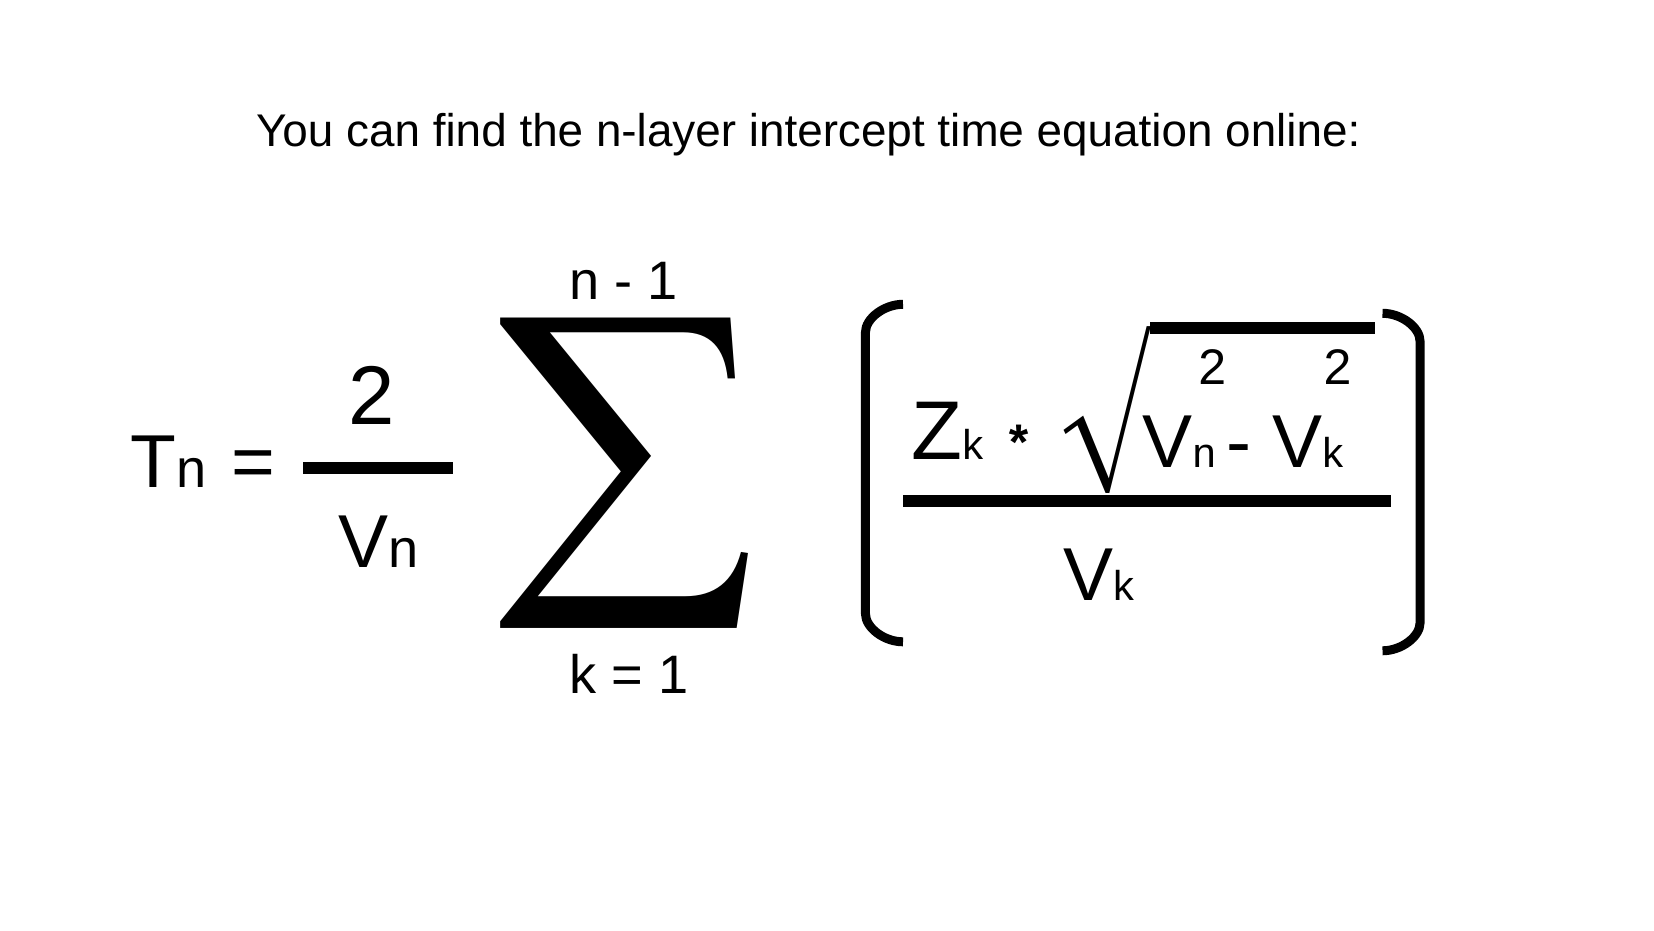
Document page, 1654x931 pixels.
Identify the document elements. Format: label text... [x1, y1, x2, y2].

text_box [873, 620, 903, 637]
text_box n - 1 [525, 243, 826, 342]
text_box k = 1 [525, 637, 826, 737]
text_box Vk [903, 620, 1531, 717]
chart [415, 620, 1613, 905]
text_box [790, 620, 1016, 755]
text_box You can find the n-layer intercept time equation online: [37, 0, 1654, 620]
text_box Vn [303, 417, 454, 684]
text_box 2 [310, 341, 604, 543]
